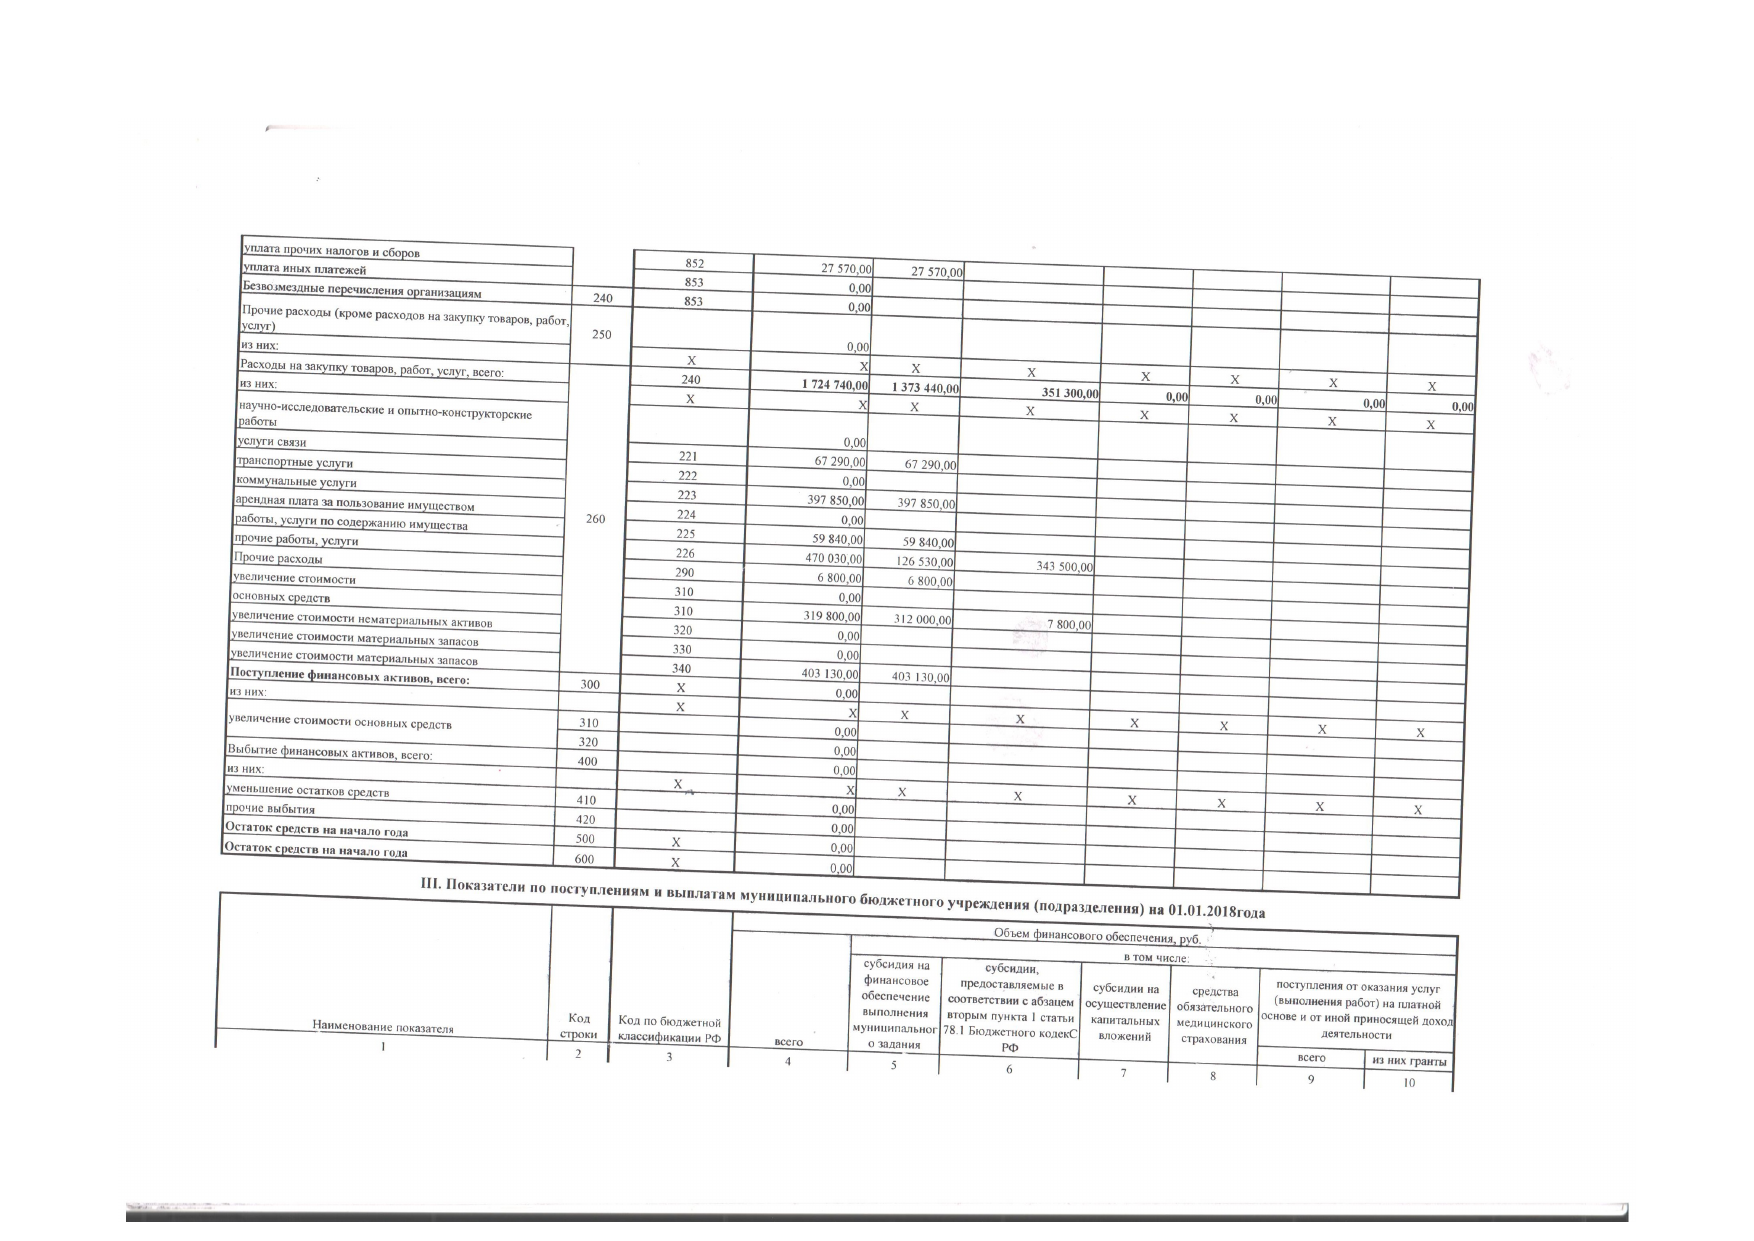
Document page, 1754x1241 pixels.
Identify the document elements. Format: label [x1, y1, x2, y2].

picture [118, 118, 1636, 1222]
